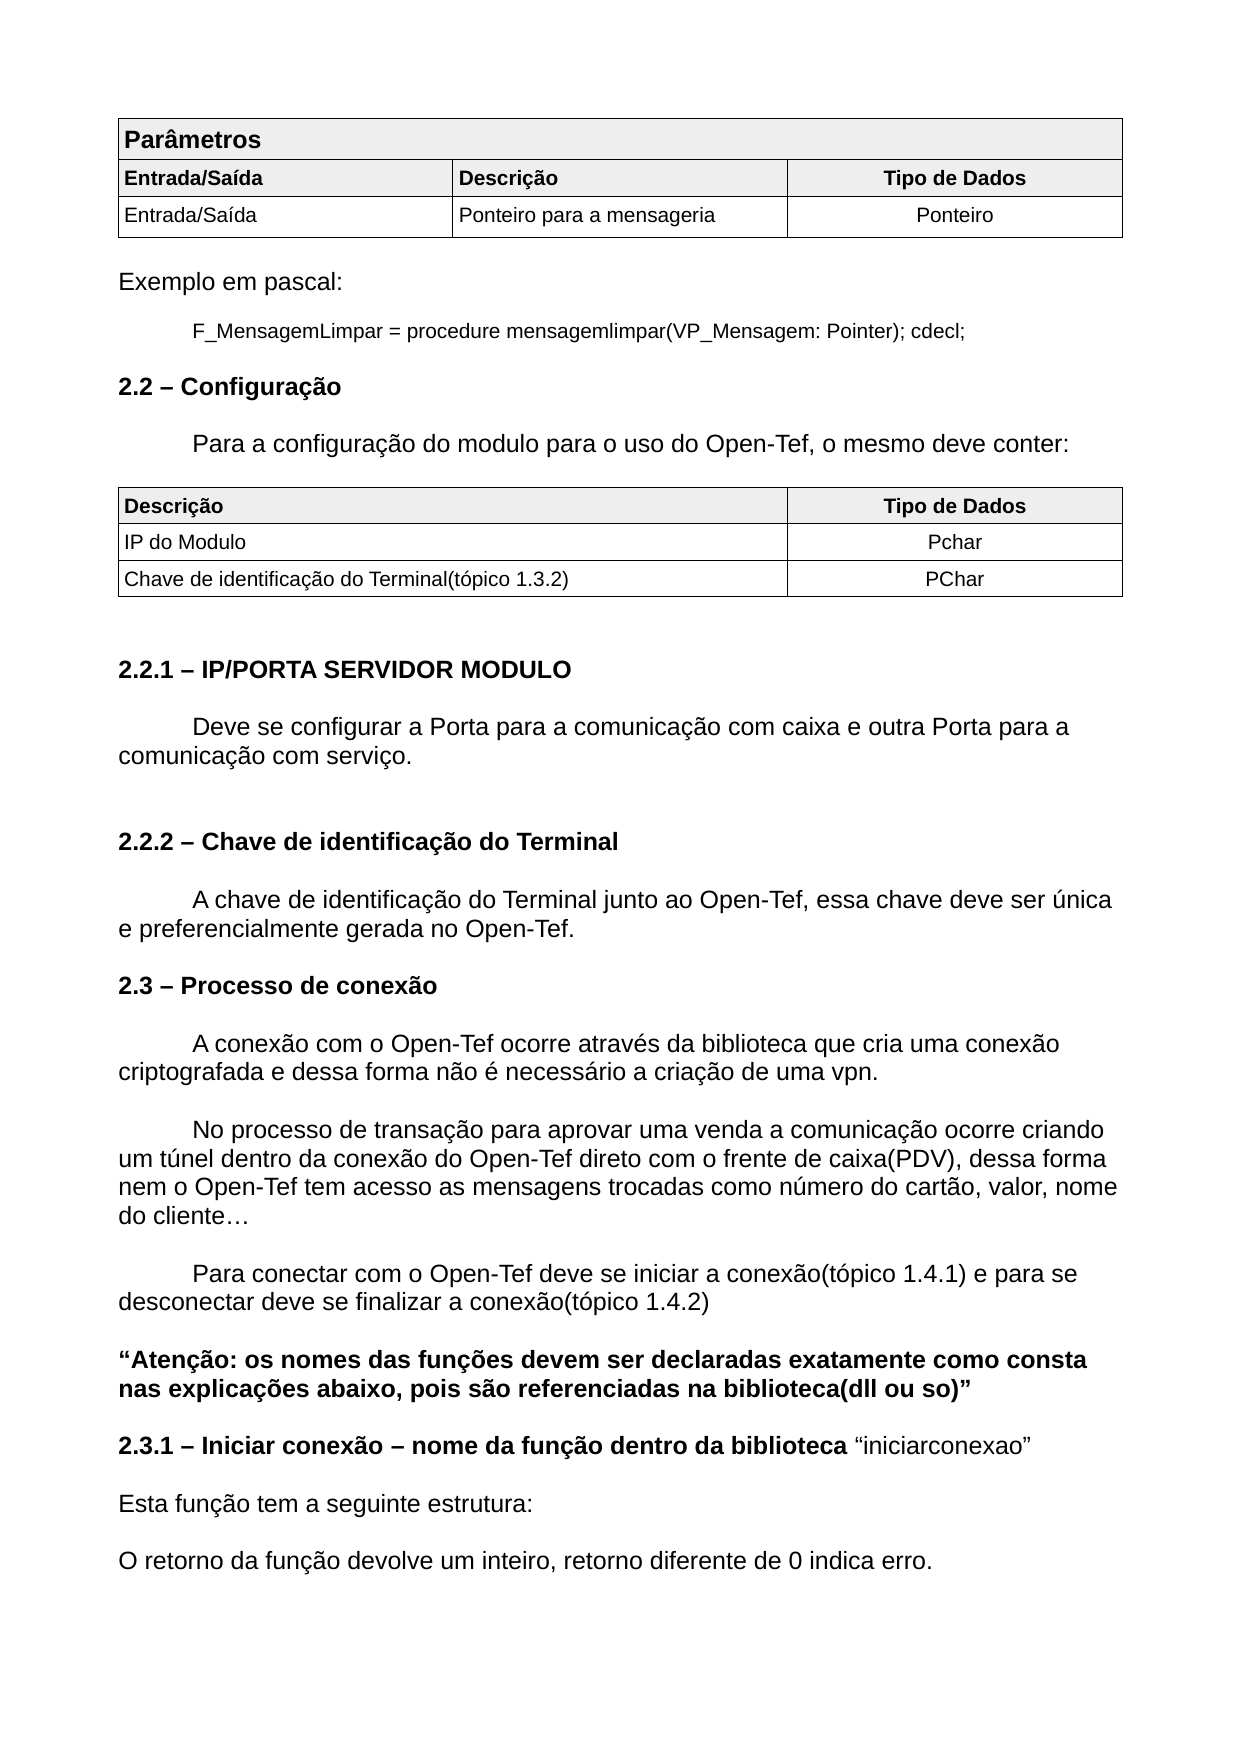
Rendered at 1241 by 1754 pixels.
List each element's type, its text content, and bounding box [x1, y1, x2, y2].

table_header Parâmetros [119, 119, 1122, 159]
table_cell Ponteiro para a mensageria [453, 197, 787, 237]
text Exemplo em pascal: [118, 266, 1122, 295]
table_cell Tipo de Dados [788, 160, 1122, 196]
text F_MensagemLimpar = procedure mensagemlimpar(VP_Mensagem: Pointer); cdecl; [118, 319, 1122, 343]
table_header Tipo de Dados [788, 488, 1122, 523]
text A chave de identificação do Terminal junto ao Open-Tef, essa chave deve ser única e preferencialmente gerada no Open-Tef. [118, 885, 1122, 942]
table_cell Entrada/Saída [119, 197, 452, 237]
table_cell Chave de identificação do Terminal(tópico 1.3.2) [119, 561, 787, 596]
table_cell Pchar [788, 524, 1122, 560]
table_cell PChar [788, 561, 1122, 596]
text Deve se configurar a Porta para a comunicação com caixa e outra Porta para a comunicação com serviço. [118, 712, 1122, 770]
text 2.2.2 – Chave de identificação do Terminal [118, 827, 1122, 856]
text Para conectar com o Open-Tef deve se iniciar a conexão(tópico 1.4.1) e para se desconectar deve se finalizar a conexão(tópico 1.4.2) [118, 1258, 1122, 1316]
table_cell IP do Modulo [119, 524, 787, 560]
text Para a configuração do modulo para o uso do Open-Tef, o mesmo deve conter: [118, 429, 1122, 458]
table_cell Entrada/Saída [119, 160, 452, 196]
text 2.2.1 – IP/PORTA SERVIDOR MODULO [118, 655, 1122, 683]
text O retorno da função devolve um inteiro, retorno diferente de 0 indica erro. [118, 1546, 1122, 1575]
table_cell Ponteiro [788, 197, 1122, 237]
table_cell Descrição [453, 160, 787, 196]
table_header Descrição [119, 488, 787, 523]
text 2.3.1 – Iniciar conexão – nome da função dentro da biblioteca “iniciarconexao” [118, 1431, 1122, 1460]
text A conexão com o Open-Tef ocorre através da biblioteca que cria uma conexão criptografada e dessa forma não é necessário a criação de uma vpn. [118, 1028, 1122, 1086]
text Esta função tem a seguinte estrutura: [118, 1488, 1122, 1517]
text No processo de transação para aprovar uma venda a comunicação ocorre criando um túnel dentro da conexão do Open-Tef direto com o frente de caixa(PDV), dessa forma nem o Open-Tef tem acesso as mensagens trocadas como número do cartão, valor, nome do cliente… [118, 1115, 1122, 1230]
text 2.3 – Processo de conexão [118, 971, 1122, 1000]
text 2.2 – Configuração [118, 372, 1122, 401]
text “Atenção: os nomes das funções devem ser declaradas exatamente como consta nas explicações abaixo, pois são referenciadas na biblioteca(dll ou so)” [118, 1345, 1122, 1402]
